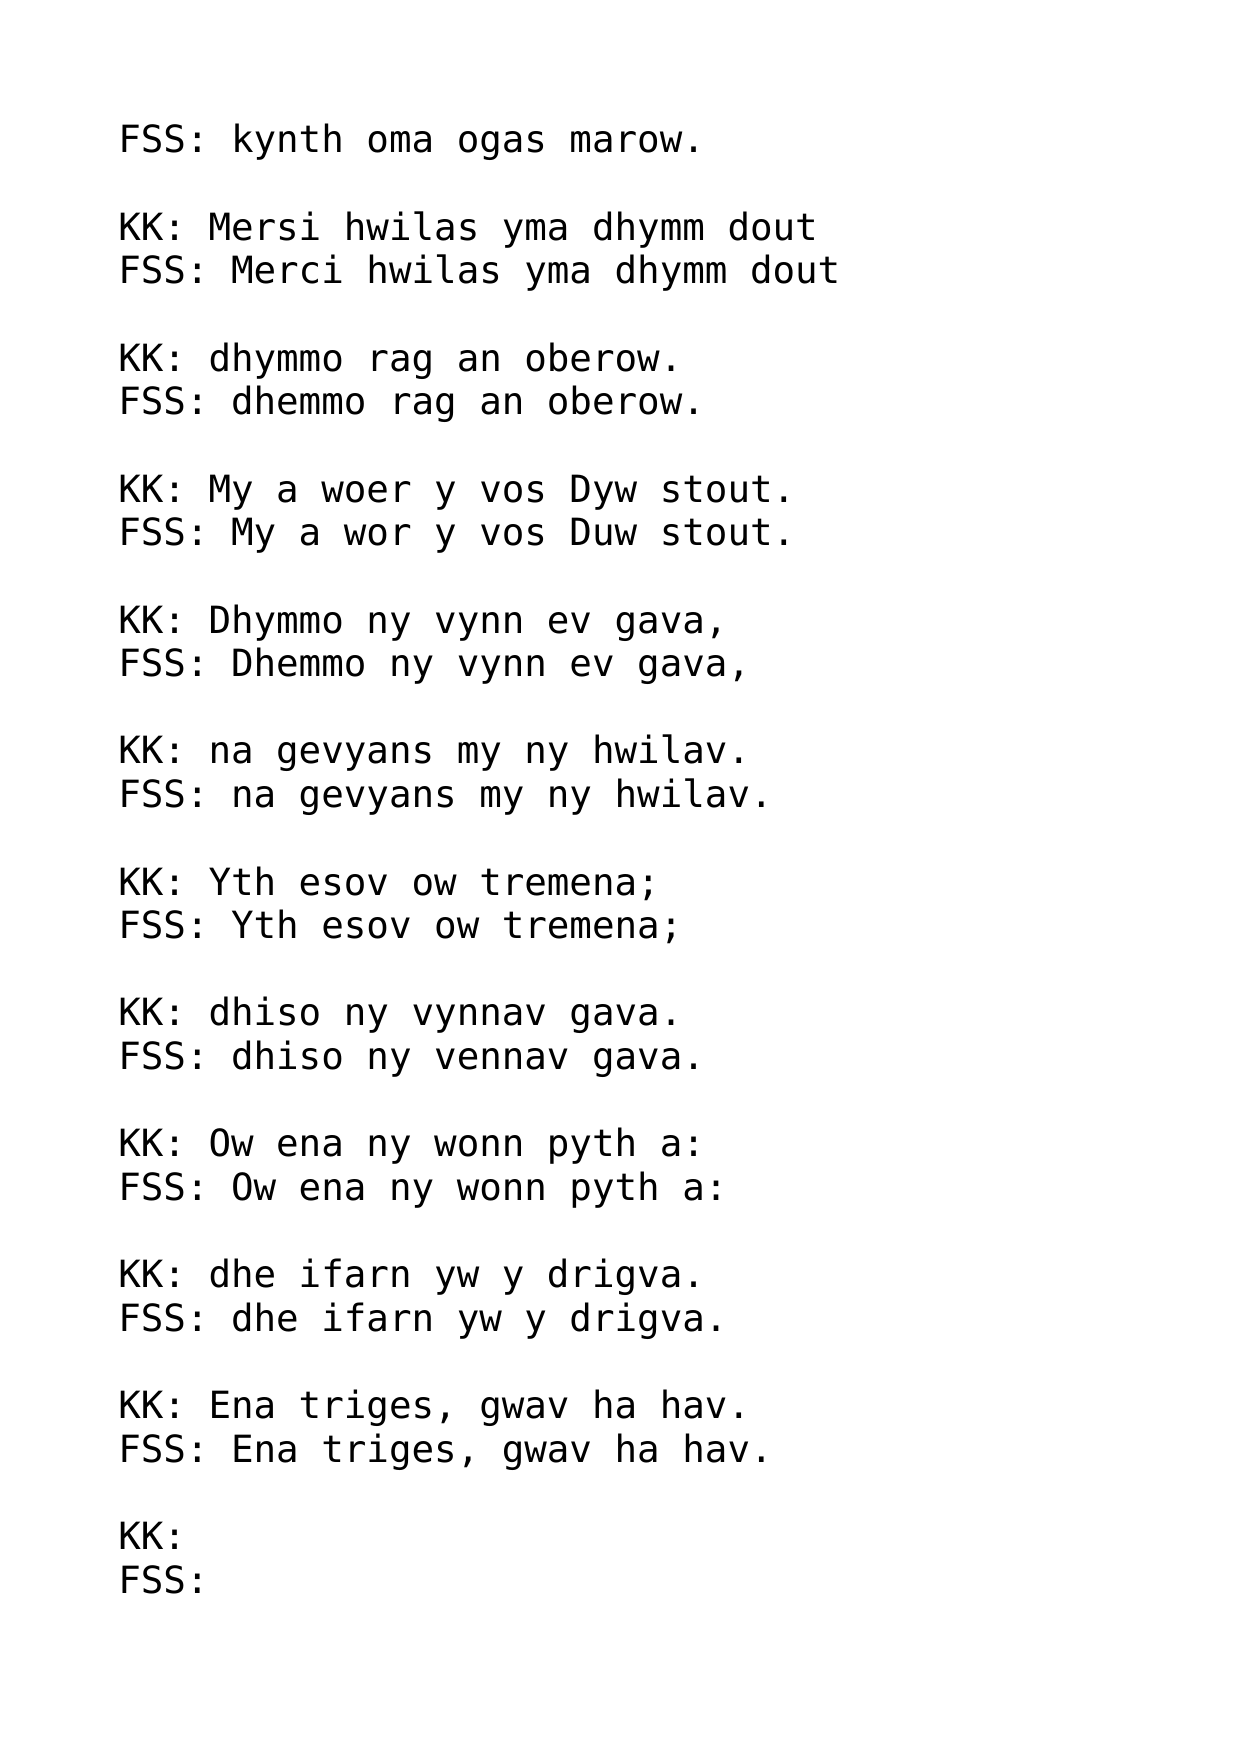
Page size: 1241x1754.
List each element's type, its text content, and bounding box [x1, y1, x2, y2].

text FSS: Dhemmo ny vynn ev gava, [118, 642, 1122, 686]
text KK: dhiso ny vynnav gava. [118, 991, 1122, 1035]
text FSS: dhiso ny vennav gava. [118, 1035, 1122, 1078]
text FSS: dhe ifarn yw y drigva. [118, 1297, 1122, 1340]
text FSS: na gevyans my ny hwilav. [118, 773, 1122, 816]
text FSS: kynth oma ogas marow. [118, 118, 1122, 162]
text FSS: Ow ena ny wonn pyth a: [118, 1166, 1122, 1209]
text KK: My a woer y vos Dyw stout. [118, 467, 1122, 511]
text KK: Ow ena ny wonn pyth a: [118, 1122, 1122, 1166]
text KK: Dhymmo ny vynn ev gava, [118, 598, 1122, 642]
text KK: dhymmo rag an oberow. [118, 336, 1122, 380]
text FSS: Merci hwilas yma dhymm dout [118, 249, 1122, 293]
text FSS: Ena triges, gwav ha hav. [118, 1427, 1122, 1471]
text KK: [118, 1515, 1122, 1558]
text KK: na gevyans my ny hwilav. [118, 729, 1122, 773]
text FSS: [118, 1558, 1122, 1602]
text FSS: Yth esov ow tremena; [118, 904, 1122, 947]
text FSS: My a wor y vos Duw stout. [118, 511, 1122, 554]
text KK: Yth esov ow tremena; [118, 860, 1122, 904]
text KK: dhe ifarn yw y drigva. [118, 1253, 1122, 1297]
text KK: Ena triges, gwav ha hav. [118, 1384, 1122, 1427]
text FSS: dhemmo rag an oberow. [118, 380, 1122, 424]
text KK: Mersi hwilas yma dhymm dout [118, 205, 1122, 249]
